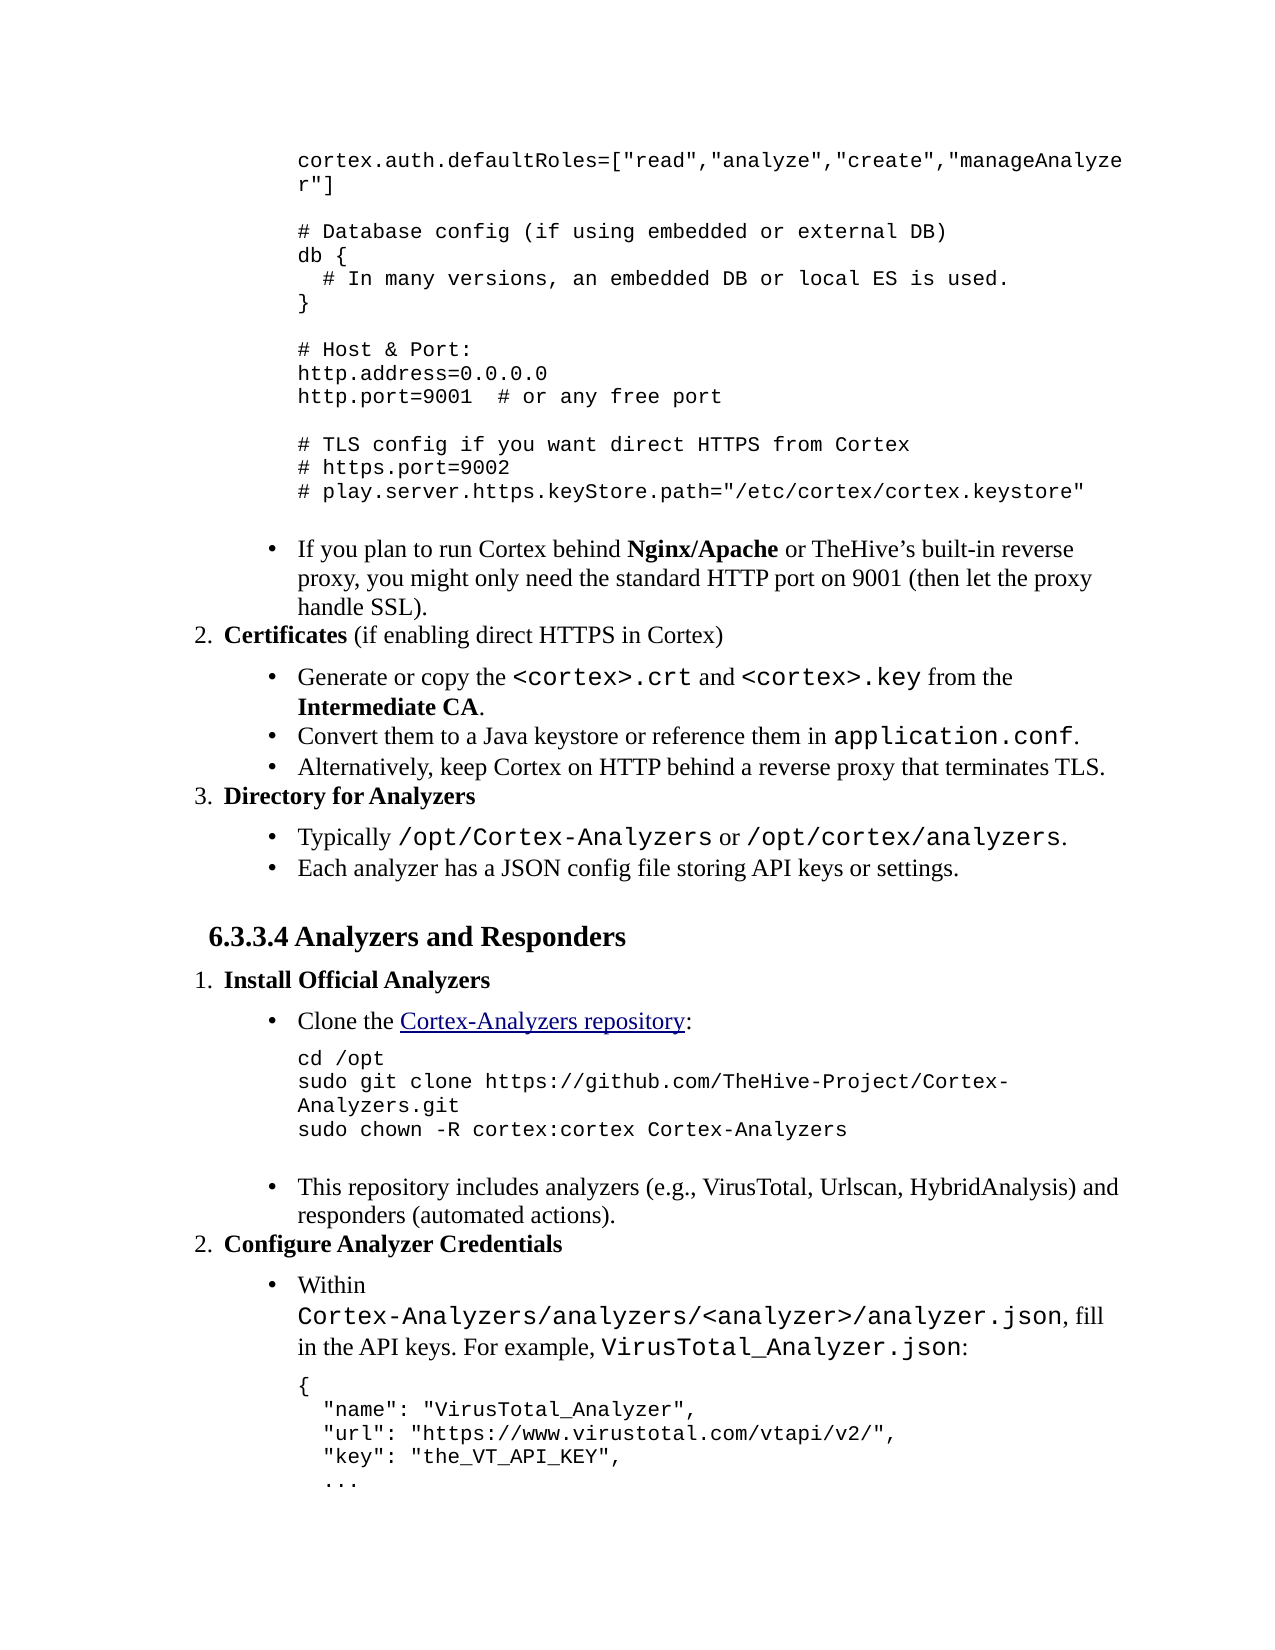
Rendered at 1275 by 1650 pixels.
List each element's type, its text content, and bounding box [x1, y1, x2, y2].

list db { [268, 244, 1125, 268]
list Convert them to a Java keystore or reference them in application.conf. [268, 721, 1125, 752]
list } [268, 292, 1125, 316]
list Clone the Cortex-Analyzers repository: [268, 1006, 1125, 1035]
list Within Cortex-Analyzers/analyzers/<analyzer>/analyzer.json, fill in the API keys. For example, VirusTotal_Analyzer.json: [268, 1271, 1125, 1363]
list Generate or copy the <cortex>.crt and <cortex>.key from the Intermediate CA. [268, 662, 1125, 721]
list Alternatively, keep Cortex on HTTP behind a reverse proxy that terminates TLS. [268, 752, 1125, 781]
list cd /opt [268, 1048, 1125, 1071]
list # In many versions, an embedded DB or local ES is used. [268, 268, 1125, 292]
list # Host & Port: [268, 339, 1125, 363]
subtitle 6.3.3.4 Analyzers and Responders [150, 919, 1125, 953]
list cortex.auth.defaultRoles=["read","analyze","create","manageAnalyzer"] [268, 150, 1125, 197]
list # TLS config if you want direct HTTPS from Cortex [268, 434, 1125, 457]
list http.port=9001 # or any free port [268, 386, 1125, 410]
list # https.port=9002 [268, 457, 1125, 481]
list { [268, 1376, 1125, 1399]
list http.address=0.0.0.0 [268, 363, 1125, 386]
list If you plan to run Cortex behind Nginx/Apache or TheHive’s built-in reverse proxy, you might only need the standard HTTP port on 9001 (then let the proxy handle SSL). [268, 534, 1125, 620]
list Directory for Analyzers [194, 781, 1125, 809]
list "name": "VirusTotal_Analyzer", [268, 1399, 1125, 1423]
list Install Official Analyzers [194, 965, 1125, 994]
list "url": "https://www.virustotal.com/vtapi/v2/", [268, 1423, 1125, 1446]
list Typically /opt/Cortex-Analyzers or /opt/cortex/analyzers. [268, 822, 1125, 853]
list # play.server.https.keyStore.path="/etc/cortex/cortex.keystore" [268, 481, 1125, 505]
list Each analyzer has a JSON config file storing API keys or settings. [268, 853, 1125, 882]
list sudo git clone https://github.com/TheHive-Project/Cortex-Analyzers.git [268, 1071, 1125, 1119]
list # Database config (if using embedded or external DB) [268, 221, 1125, 244]
list This repository includes analyzers (e.g., VirusTotal, Urlscan, HybridAnalysis) and responders (automated actions). [268, 1172, 1125, 1229]
list "key": "the_VT_API_KEY", [268, 1446, 1125, 1470]
list Configure Analyzer Credentials [194, 1229, 1125, 1258]
list Certificates (if enabling direct HTTPS in Cortex) [194, 620, 1125, 649]
list sudo chown -R cortex:cortex Cortex-Analyzers [268, 1119, 1125, 1142]
list ... [268, 1470, 1125, 1494]
